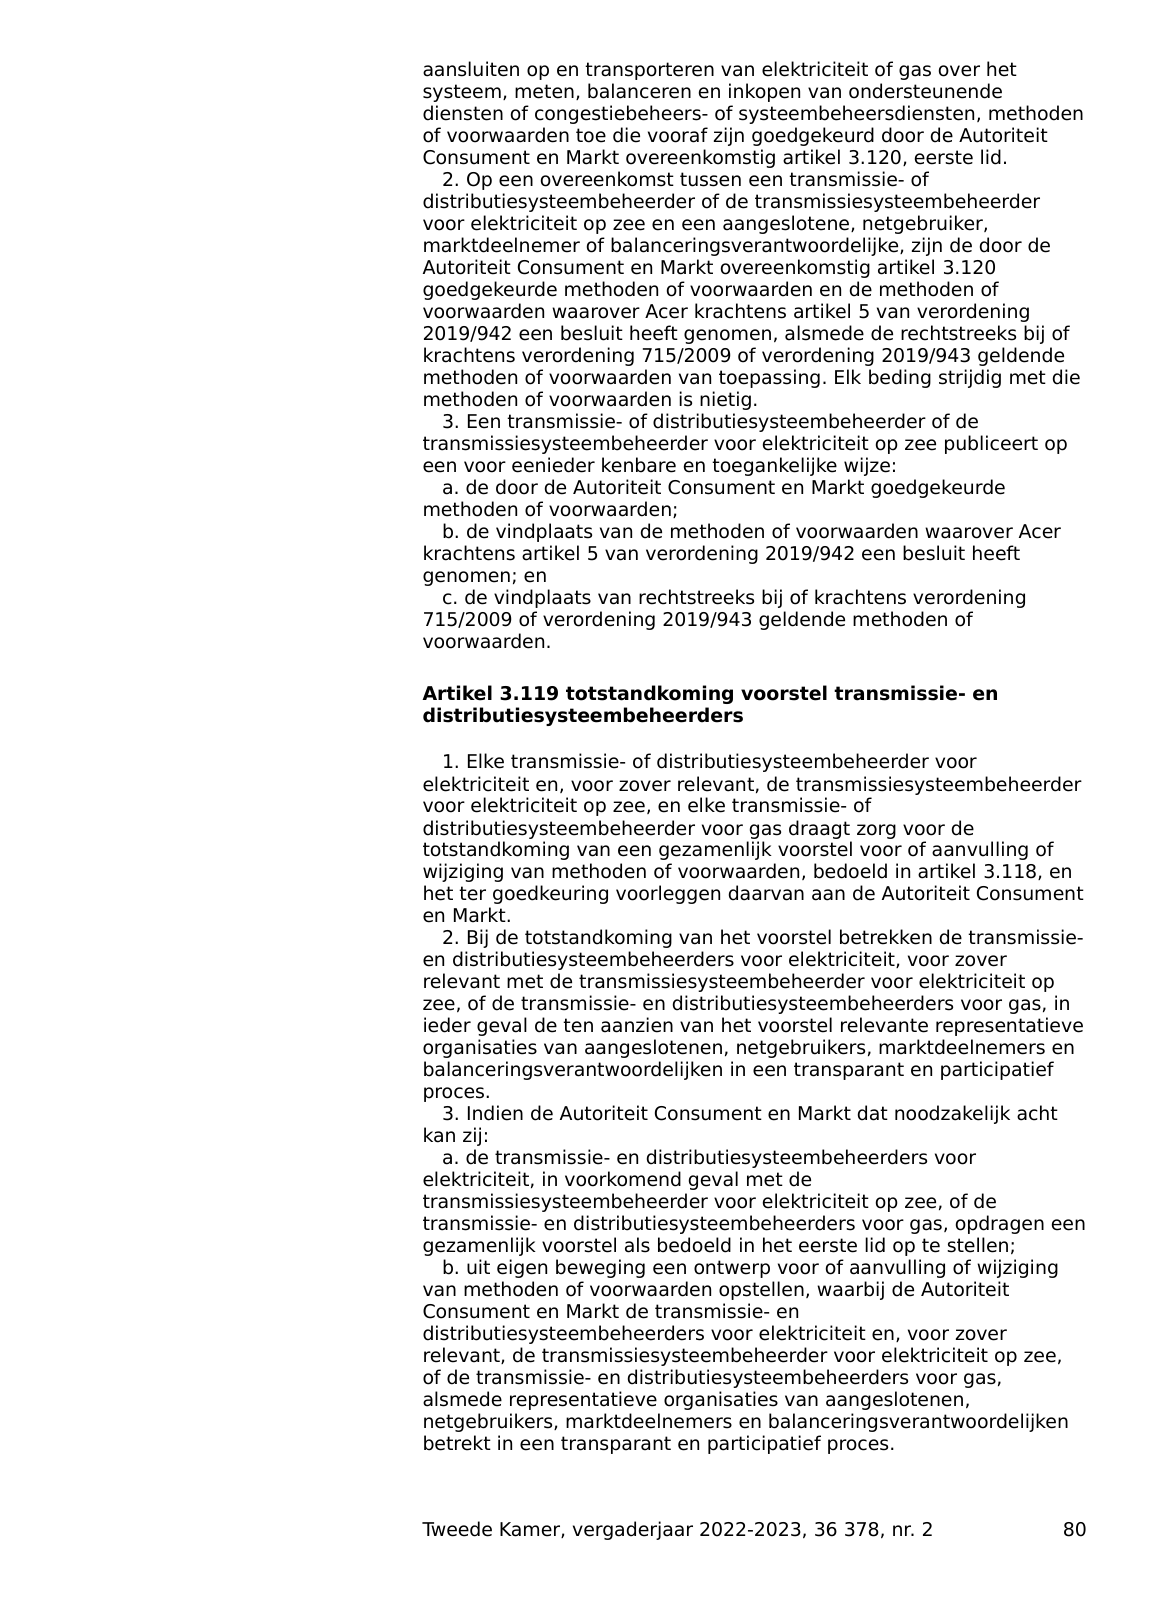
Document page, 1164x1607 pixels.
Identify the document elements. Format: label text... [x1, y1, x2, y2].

text 2. Bij de totstandkoming van het voorstel betrekken de transmissie- en distributiesysteembeheerders voor elektriciteit, voor zover relevant met de transmissiesysteembeheerder voor elektriciteit op zee, of de transmissie- en distributiesysteembeheerders voor gas, in ieder geval de ten aanzien van het voorstel relevante representatieve organisaties van aangeslotenen, netgebruikers, marktdeelnemers en balanceringsverantwoordelijken in een transparant en participatief proces. [422, 927, 1087, 1103]
text 3. Een transmissie- of distributiesysteembeheerder of de transmissiesysteembeheerder voor elektriciteit op zee publiceert op een voor eenieder kenbare en toegankelijke wijze: [422, 411, 1087, 477]
text c. de vindplaats van rechtstreeks bij of krachtens verordening 715/2009 of verordening 2019/943 geldende methoden of voorwaarden. [422, 587, 1087, 652]
text a. de transmissie- en distributiesysteembeheerders voor elektriciteit, in voorkomend geval met de transmissiesysteembeheerder voor elektriciteit op zee, of de transmissie- en distributiesysteembeheerders voor gas, opdragen een gezamenlijk voorstel als bedoeld in het eerste lid op te stellen; [422, 1147, 1087, 1257]
subtitle Artikel 3.119 totstandkoming voorstel transmissie- en distributiesysteembeheerders [422, 682, 1087, 726]
text a. de door de Autoriteit Consument en Markt goedgekeurde methoden of voorwaarden; [422, 477, 1087, 521]
text 2. Op een overeenkomst tussen een transmissie- of distributiesysteembeheerder of de transmissiesysteembeheerder voor elektriciteit op zee en een aangeslotene, netgebruiker, marktdeelnemer of balanceringsverantwoordelijke, zijn de door de Autoriteit Consument en Markt overeenkomstig artikel 3.120 goedgekeurde methoden of voorwaarden en de methoden of voorwaarden waarover Acer krachtens artikel 5 van verordening 2019/942 een besluit heeft genomen, alsmede de rechtstreeks bij of krachtens verordening 715/2009 of verordening 2019/943 geldende methoden of voorwaarden van toepassing. Elk beding strijdig met die methoden of voorwaarden is nietig. [422, 169, 1087, 411]
text b. de vindplaats van de methoden of voorwaarden waarover Acer krachtens artikel 5 van verordening 2019/942 een besluit heeft genomen; en [422, 521, 1087, 587]
text 1. Elke transmissie- of distributiesysteembeheerder voor elektriciteit en, voor zover relevant, de transmissiesysteembeheerder voor elektriciteit op zee, en elke transmissie- of distributiesysteembeheerder voor gas draagt zorg voor de totstandkoming van een gezamenlijk voorstel voor of aanvulling of wijziging van methoden of voorwaarden, bedoeld in artikel 3.118, en het ter goedkeuring voorleggen daarvan aan de Autoriteit Consument en Markt. [422, 751, 1087, 927]
text 3. Indien de Autoriteit Consument en Markt dat noodzakelijk acht kan zij: [422, 1103, 1087, 1147]
text aansluiten op en transporteren van elektriciteit of gas over het systeem, meten, balanceren en inkopen van ondersteunende diensten of congestiebeheers- of systeembeheersdiensten, methoden of voorwaarden toe die vooraf zijn goedgekeurd door de Autoriteit Consument en Markt overeenkomstig artikel 3.120, eerste lid. [422, 59, 1087, 169]
text b. uit eigen beweging een ontwerp voor of aanvulling of wijziging van methoden of voorwaarden opstellen, waarbij de Autoriteit Consument en Markt de transmissie- en distributiesysteembeheerders voor elektriciteit en, voor zover relevant, de transmissiesysteembeheerder voor elektriciteit op zee, of de transmissie- en distributiesysteembeheerders voor gas, alsmede representatieve organisaties van aangeslotenen, netgebruikers, marktdeelnemers en balanceringsverantwoordelijken betrekt in een transparant en participatief proces. [422, 1257, 1087, 1455]
